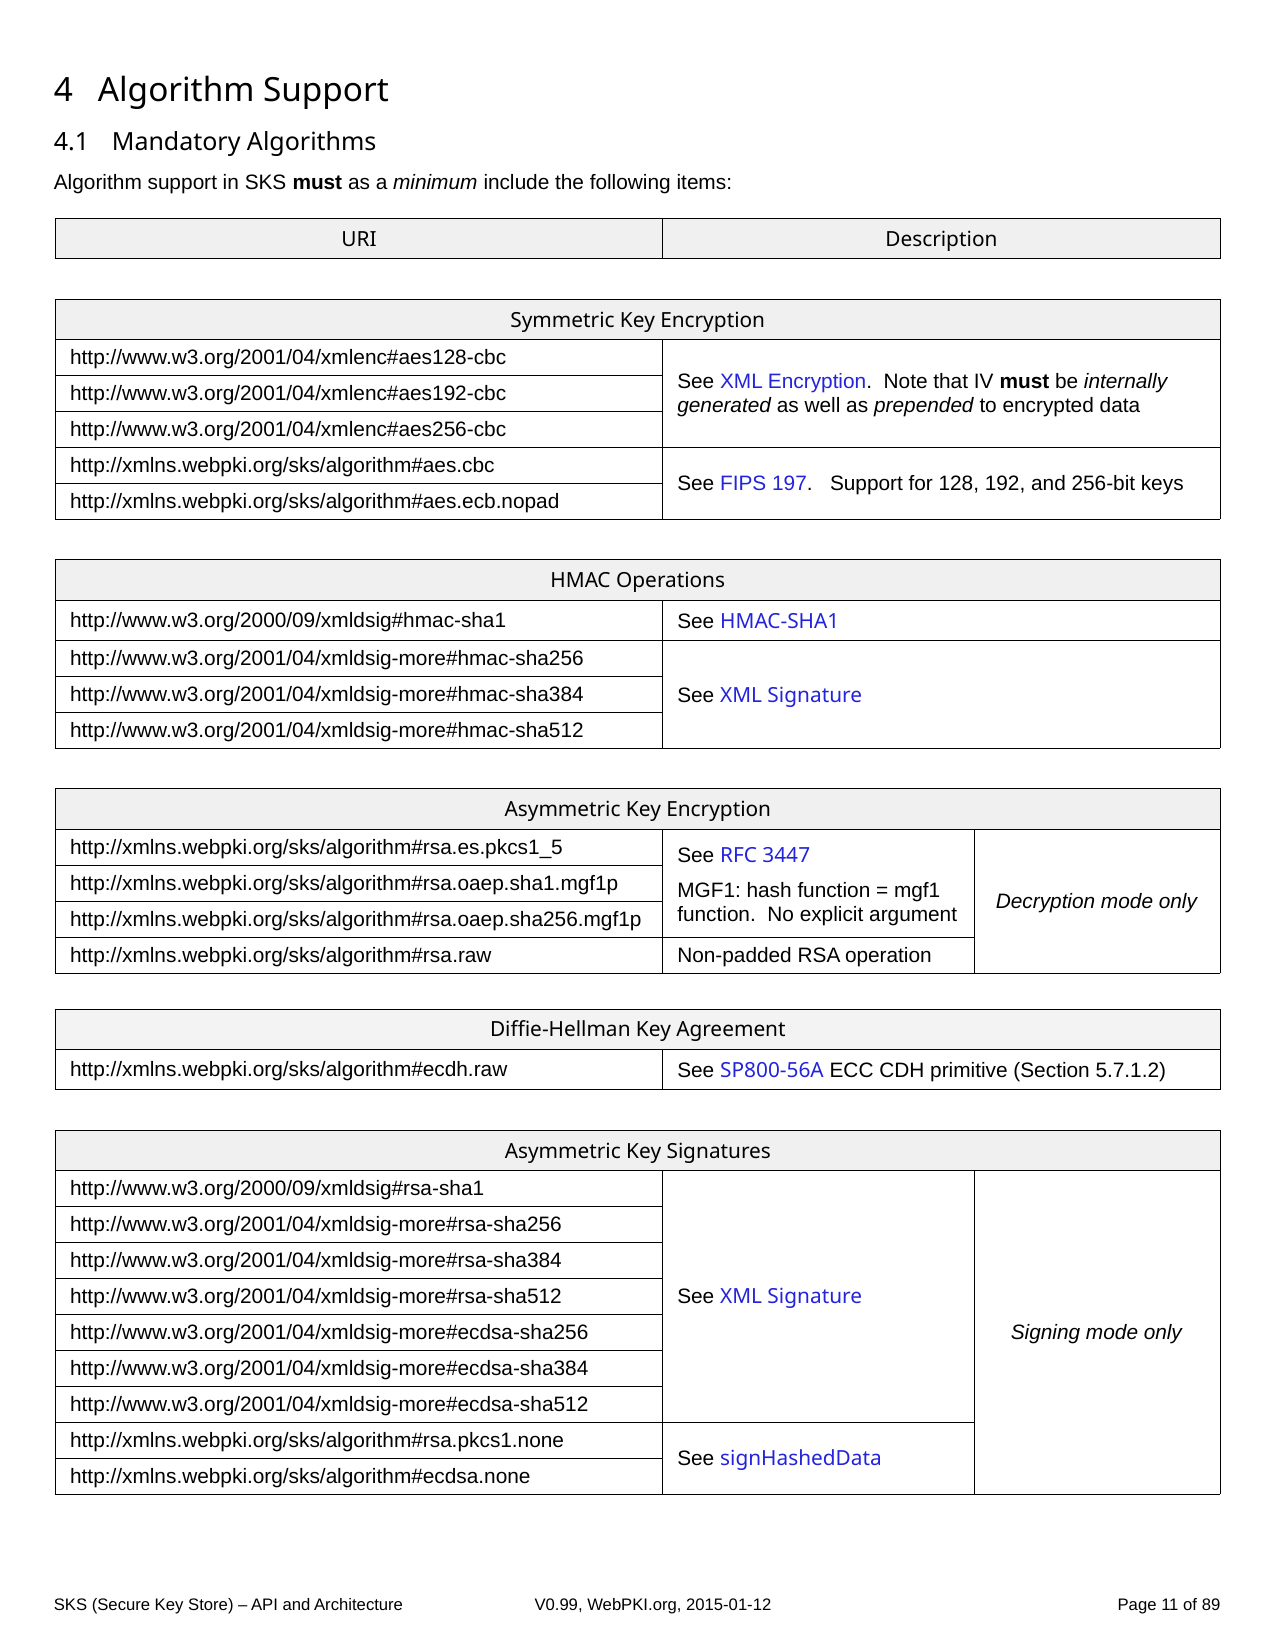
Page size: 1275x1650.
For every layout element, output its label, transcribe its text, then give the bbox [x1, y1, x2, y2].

table_cell Asymmetric Key Encryption [56, 789, 1220, 829]
subtitle Mandatory Algorithms [54, 123, 1221, 158]
table_cell Non-padded RSA operation [663, 938, 974, 972]
table_cell See FIPS 197. Support for 128, 192, and 256-bit keys [663, 448, 1220, 519]
table_cell Signing mode only [975, 1171, 1220, 1493]
table_cell See XML Encryption. Note that IV must be internally generated as well as prepended to encrypted data [663, 340, 1220, 447]
subtitle Algorithm Support [54, 66, 1221, 111]
table_cell See XML Signature [663, 1171, 974, 1422]
table_cell http://www.w3.org/2001/04/xmldsig-more#ecdsa-sha256 [56, 1315, 662, 1350]
text Algorithm support in SKS must as a minimum include the following items: [54, 170, 1221, 218]
table_cell http://www.w3.org/2001/04/xmldsig-more#ecdsa-sha512 [56, 1387, 662, 1422]
table_header URI [56, 219, 662, 258]
table_cell See RFC 3447 MGF1: hash function = mgf1 function. No explicit argument [663, 830, 974, 937]
table_cell [55, 974, 1220, 1008]
table_cell Symmetric Key Encryption [56, 300, 1220, 339]
table_cell http://www.w3.org/2001/04/xmldsig-more#rsa-sha512 [56, 1279, 662, 1314]
table_cell http://www.w3.org/2001/04/xmlenc#aes192-cbc [56, 376, 662, 411]
table_cell http://xmlns.webpki.org/sks/algorithm#rsa.es.pkcs1_5 [56, 830, 662, 865]
table_cell Decryption mode only [975, 830, 1220, 972]
table_cell http://xmlns.webpki.org/sks/algorithm#ecdsa.none [56, 1459, 662, 1493]
table_cell http://xmlns.webpki.org/sks/algorithm#rsa.raw [56, 938, 662, 972]
table_cell http://www.w3.org/2001/04/xmlenc#aes128-cbc [56, 340, 662, 375]
table_cell http://xmlns.webpki.org/sks/algorithm#aes.cbc [56, 448, 662, 483]
table_cell http://www.w3.org/2000/09/xmldsig#hmac-sha1 [56, 601, 662, 640]
table_cell http://www.w3.org/2001/04/xmldsig-more#ecdsa-sha384 [56, 1351, 662, 1386]
table_cell http://www.w3.org/2001/04/xmldsig-more#hmac-sha256 [56, 641, 662, 676]
table_cell http://xmlns.webpki.org/sks/algorithm#rsa.pkcs1.none [56, 1423, 662, 1458]
table_cell http://www.w3.org/2001/04/xmldsig-more#rsa-sha256 [56, 1207, 662, 1242]
table_cell See XML Signature [663, 641, 1220, 748]
table_cell http://www.w3.org/2001/04/xmldsig-more#rsa-sha384 [56, 1243, 662, 1278]
table_cell http://www.w3.org/2000/09/xmldsig#rsa-sha1 [56, 1171, 662, 1206]
table_cell http://xmlns.webpki.org/sks/algorithm#rsa.oaep.sha1.mgf1p [56, 866, 662, 901]
table_cell http://xmlns.webpki.org/sks/algorithm#ecdh.raw [56, 1050, 662, 1089]
table_cell http://www.w3.org/2001/04/xmldsig-more#hmac-sha512 [56, 713, 662, 748]
table_cell Asymmetric Key Signatures [56, 1131, 1220, 1170]
table_cell http://www.w3.org/2001/04/xmldsig-more#hmac-sha384 [56, 677, 662, 712]
table_cell [55, 749, 1220, 788]
table_cell http://xmlns.webpki.org/sks/algorithm#aes.ecb.nopad [56, 484, 662, 519]
table_cell See signHashedData [663, 1423, 974, 1493]
table_cell HMAC Operations [56, 560, 1220, 600]
table_cell See SP800-56A ECC CDH primitive (Section 5.7.1.2) [663, 1050, 1220, 1089]
table_header Description [663, 219, 1220, 258]
table_cell Diffie-Hellman Key Agreement [56, 1010, 1220, 1049]
table_cell http://xmlns.webpki.org/sks/algorithm#rsa.oaep.sha256.mgf1p [56, 902, 662, 937]
table_cell [55, 259, 1220, 299]
table_cell [55, 1090, 1220, 1130]
table_cell [55, 520, 1220, 559]
table_cell See HMAC-SHA1 [663, 601, 1220, 640]
table_cell http://www.w3.org/2001/04/xmlenc#aes256-cbc [56, 412, 662, 447]
